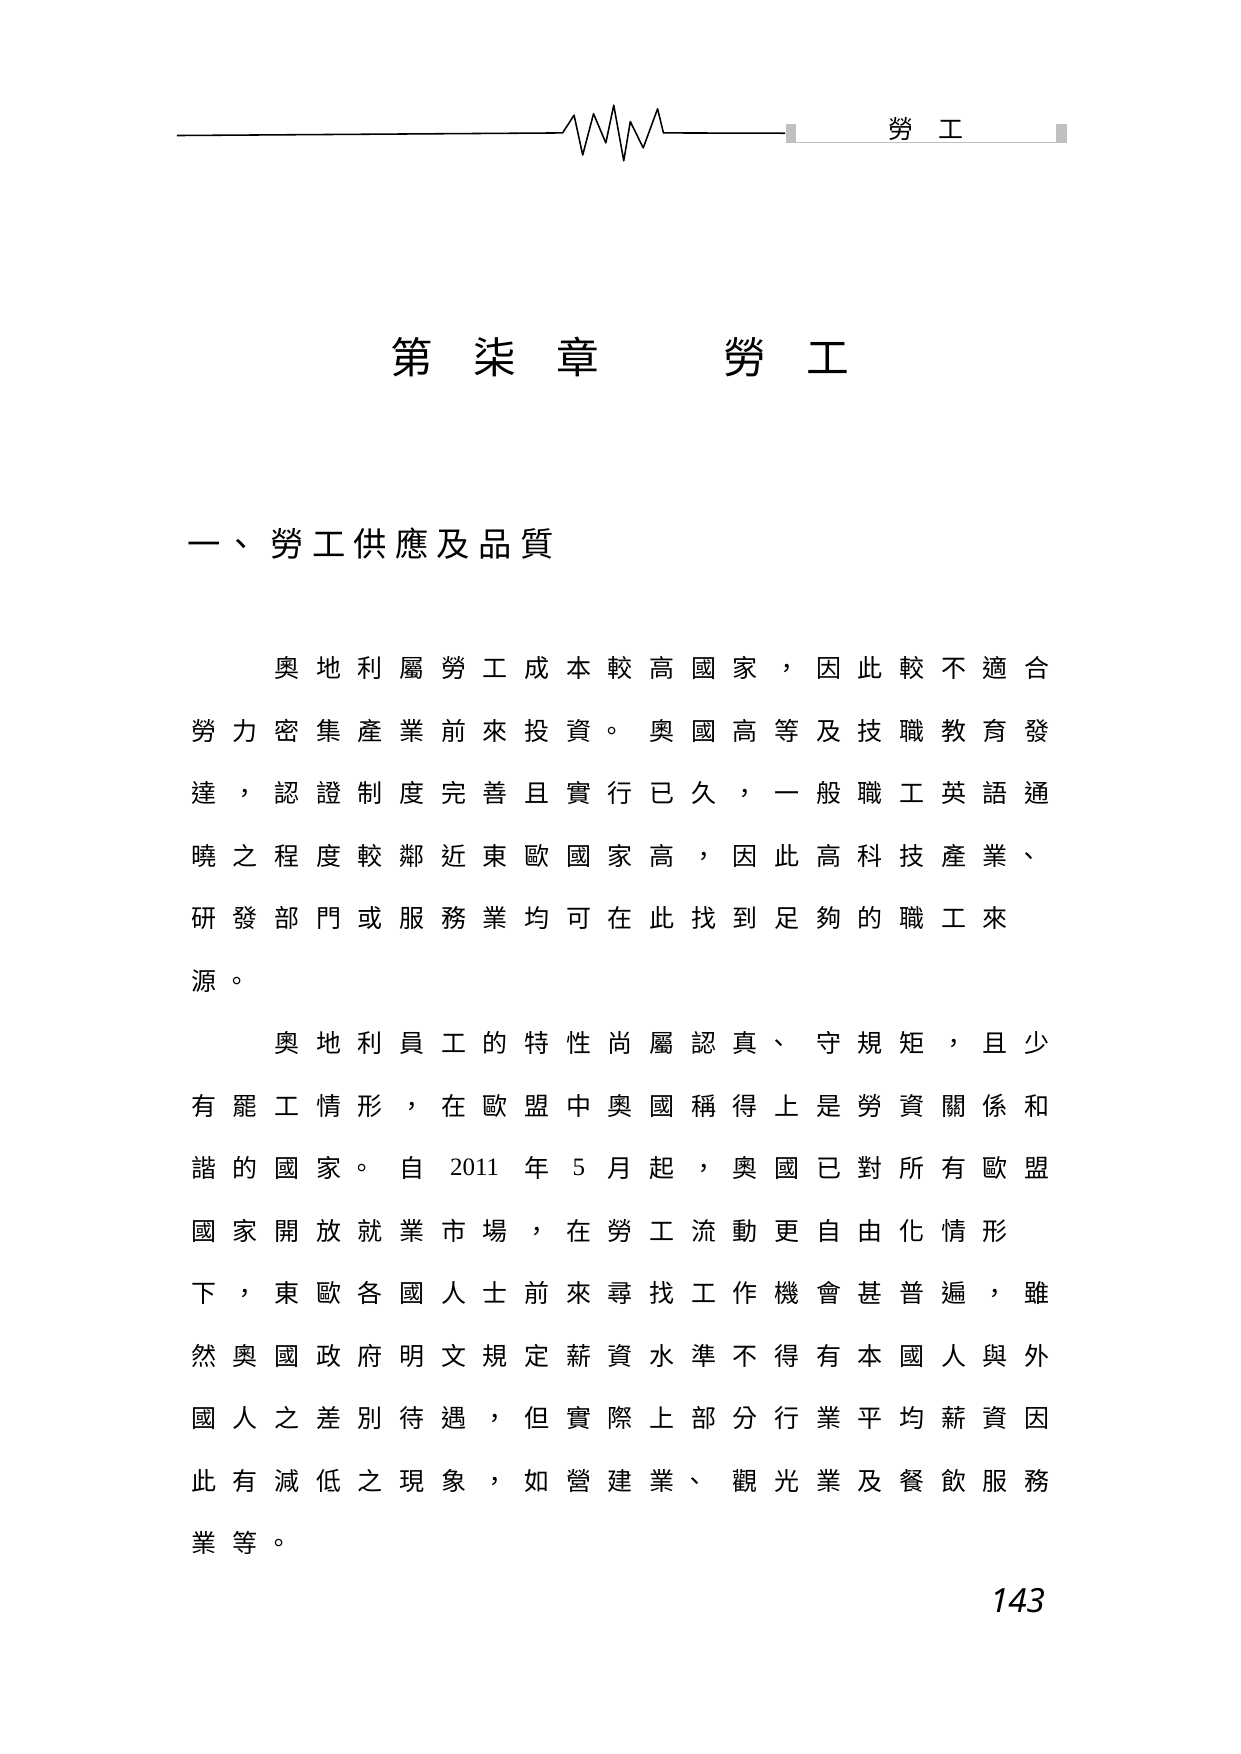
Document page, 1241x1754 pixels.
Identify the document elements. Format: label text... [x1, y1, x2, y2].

text 第柒章 勞工 [183, 313, 1058, 375]
text 一、勞工供應及品質 [183, 500, 1058, 563]
text 奧地利員工的特性尚屬認真、守規矩，且少有罷工情形，在歐盟中奧國稱得上是勞資關係和諧的國家。自2011年5月起，奧國已對所有歐盟國家開放就業市場，在勞工流動更自由化情形下，東歐各國人士前來尋找工作機會甚普遍，雖然奧國政府明文規定薪資水準不得有本國人與外國人之差別待遇，但實際上部分行業平均薪資因此有減低之現象，如營建業、觀光業及餐飲服務業等。 [183, 1000, 1058, 1563]
text 奧地利屬勞工成本較高國家，因此較不適合勞力密集產業前來投資。奧國高等及技職教育發達，認證制度完善且實行已久，一般職工英語通曉之程度較鄰近東歐國家高，因此高科技產業、研發部門或服務業均可在此找到足夠的職工來源。 [183, 625, 1058, 1000]
